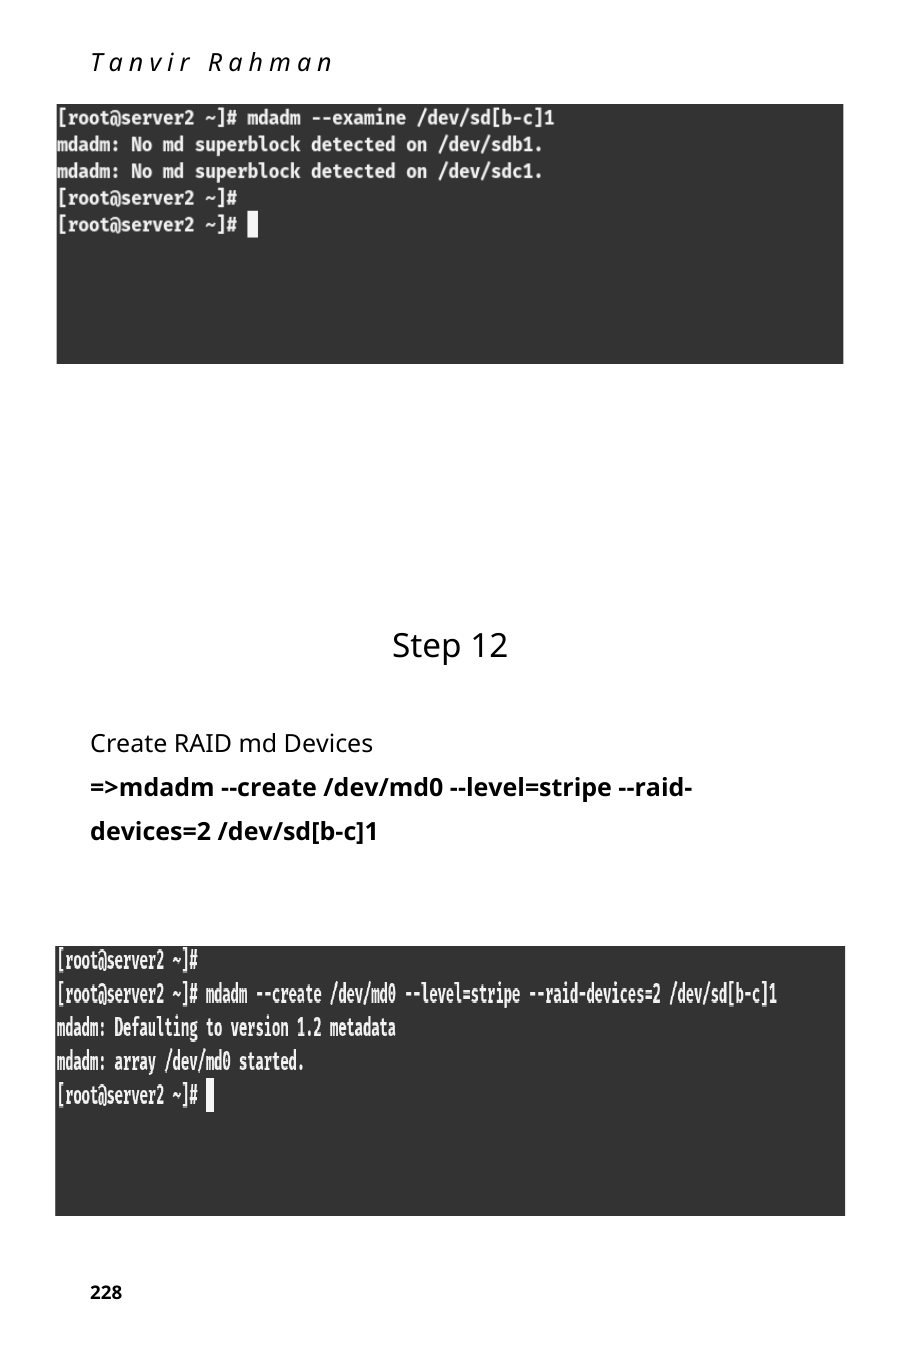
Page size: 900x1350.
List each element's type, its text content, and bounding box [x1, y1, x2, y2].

picture [56, 104, 844, 364]
text =>mdadm --create /dev/md0 --level=stripe --raid-devices=2 /dev/sd[b-c]1 [90, 769, 810, 848]
picture [55, 946, 846, 1216]
text Create RAID md Devices [90, 725, 810, 759]
text Step 12 [90, 622, 810, 667]
